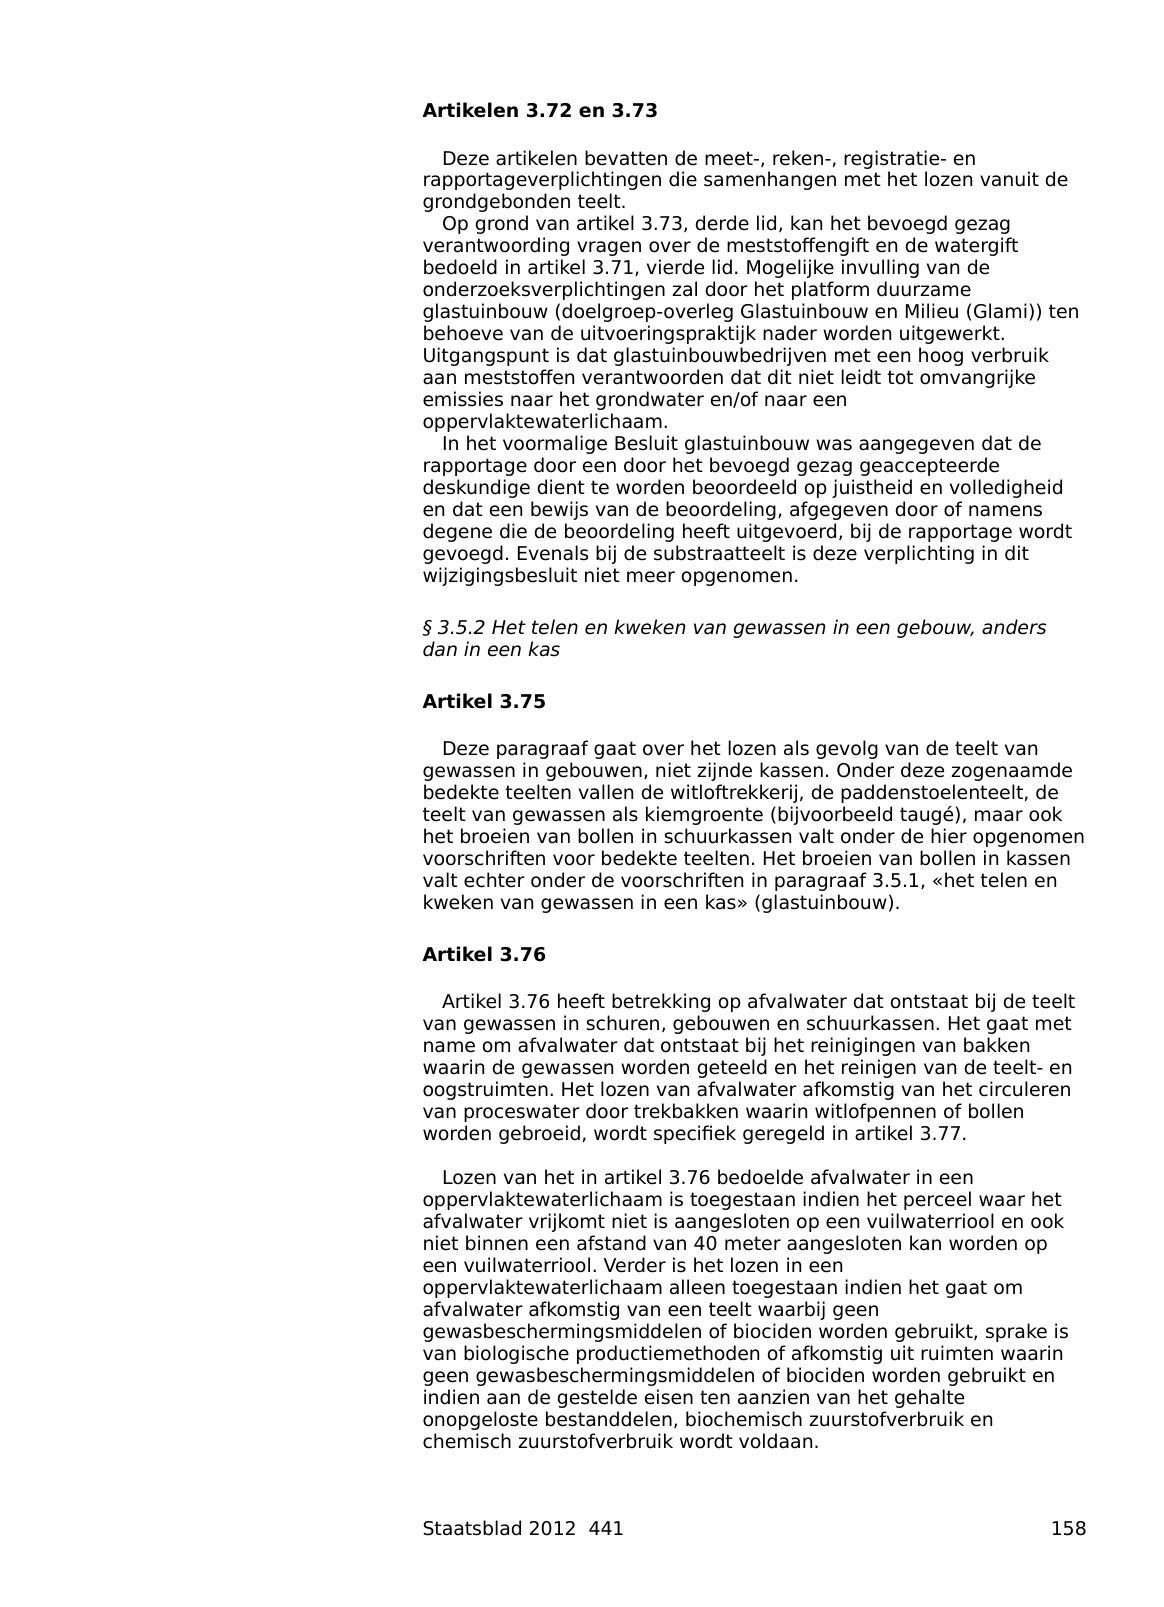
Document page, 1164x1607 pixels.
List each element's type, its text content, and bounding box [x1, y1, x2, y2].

subtitle Artikel 3.76 [422, 944, 1087, 966]
subtitle Artikelen 3.72 en 3.73 [422, 100, 1087, 122]
text Op grond van artikel 3.73, derde lid, kan het bevoegd gezag verantwoording vragen over de meststoffengift en de watergift bedoeld in artikel 3.71, vierde lid. Mogelijke invulling van de onderzoeksverplichtingen zal door het platform duurzame glastuinbouw (doelgroep-overleg Glastuinbouw en Milieu (Glami)) ten behoeve van de uitvoeringspraktijk nader worden uitgewerkt. Uitgangspunt is dat glastuinbouwbedrijven met een hoog verbruik aan meststoffen verantwoorden dat dit niet leidt tot omvangrijke emissies naar het grondwater en/of naar een oppervlaktewaterlichaam. [422, 213, 1087, 433]
text Deze paragraaf gaat over het lozen als gevolg van de teelt van gewassen in gebouwen, niet zijnde kassen. Onder deze zogenaamde bedekte teelten vallen de witloftrekkerij, de paddenstoelenteelt, de teelt van gewassen als kiemgroente (bijvoorbeeld taugé), maar ook het broeien van bollen in schuurkassen valt onder de hier opgenomen voorschriften voor bedekte teelten. Het broeien van bollen in kassen valt echter onder de voorschriften in paragraaf 3.5.1, «het telen en kweken van gewassen in een kas» (glastuinbouw). [422, 738, 1087, 914]
subtitle § 3.5.2 Het telen en kweken van gewassen in een gebouw, anders dan in een kas [422, 617, 1087, 661]
text In het voormalige Besluit glastuinbouw was aangegeven dat de rapportage door een door het bevoegd gezag geaccepteerde deskundige dient te worden beoordeeld op juistheid en volledigheid en dat een bewijs van de beoordeling, afgegeven door of namens degene die de beoordeling heeft uitgevoerd, bij de rapportage wordt gevoegd. Evenals bij de substraatteelt is deze verplichting in dit wijzigingsbesluit niet meer opgenomen. [422, 433, 1087, 587]
text Deze artikelen bevatten de meet-, reken-, registratie- en rapportageverplichtingen die samenhangen met het lozen vanuit de grondgebonden teelt. [422, 147, 1087, 213]
subtitle Artikel 3.75 [422, 691, 1087, 713]
text Artikel 3.76 heeft betrekking op afvalwater dat ontstaat bij de teelt van gewassen in schuren, gebouwen en schuurkassen. Het gaat met name om afvalwater dat ontstaat bij het reinigingen van bakken waarin de gewassen worden geteeld en het reinigen van de teelt- en oogstruimten. Het lozen van afvalwater afkomstig van het circuleren van proceswater door trekbakken waarin witlofpennen of bollen worden gebroeid, wordt specifiek geregeld in artikel 3.77. [422, 991, 1087, 1144]
text Lozen van het in artikel 3.76 bedoelde afvalwater in een oppervlaktewaterlichaam is toegestaan indien het perceel waar het afvalwater vrijkomt niet is aangesloten op een vuilwaterriool en ook niet binnen een afstand van 40 meter aangesloten kan worden op een vuilwaterriool. Verder is het lozen in een oppervlaktewaterlichaam alleen toegestaan indien het gaat om afvalwater afkomstig van een teelt waarbij geen gewasbeschermingsmiddelen of biociden worden gebruikt, sprake is van biologische productiemethoden of afkomstig uit ruimten waarin geen gewasbeschermingsmiddelen of biociden worden gebruikt en indien aan de gestelde eisen ten aanzien van het gehalte onopgeloste bestanddelen, biochemisch zuurstofverbruik en chemisch zuurstofverbruik wordt voldaan. [422, 1167, 1087, 1452]
